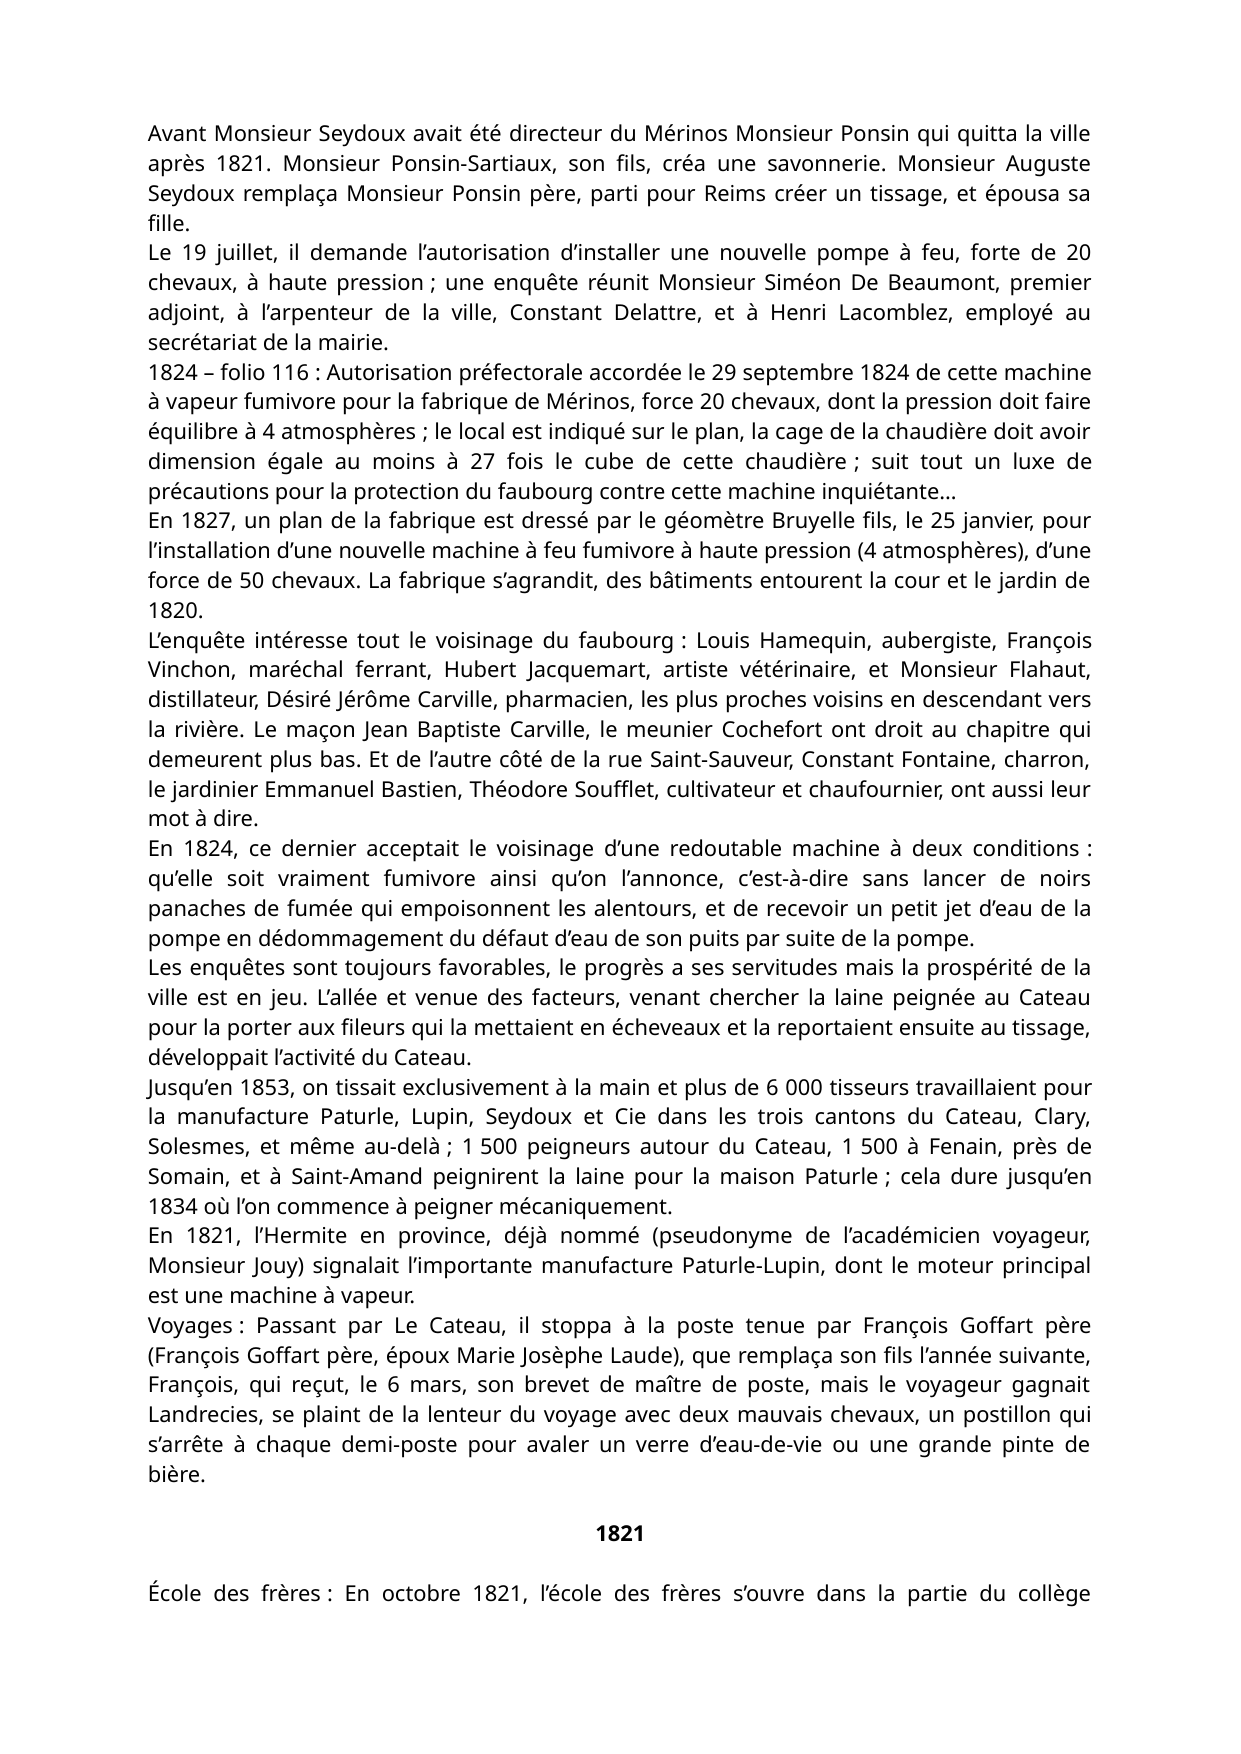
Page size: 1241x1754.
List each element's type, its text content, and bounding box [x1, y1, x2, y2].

text Le 19 juillet, il demande l’autorisation d’installer une nouvelle pompe à feu, forte de 20 chevaux, à haute pression ; une enquête réunit Monsieur Siméon De Beaumont, premier adjoint, à l’arpenteur de la ville, Constant Delattre, et à Henri Lacomblez, employé au secrétariat de la mairie. [148, 237, 1092, 356]
text 1821 [148, 1518, 1092, 1548]
text L’enquête intéresse tout le voisinage du faubourg : Louis Hamequin, aubergiste, François Vinchon, maréchal ferrant, Hubert Jacquemart, artiste vétérinaire, et Monsieur Flahaut, distillateur, Désiré Jérôme Carville, pharmacien, les plus proches voisins en descendant vers la rivière. Le maçon Jean Baptiste Carville, le meunier Cochefort ont droit au chapitre qui demeurent plus bas. Et de l’autre côté de la rue Saint-Sauveur, Constant Fontaine, charron, le jardinier Emmanuel Bastien, Théodore Soufflet, cultivateur et chaufournier, ont aussi leur mot à dire. [148, 624, 1092, 833]
text Les enquêtes sont toujours favorables, le progrès a ses servitudes mais la prospérité de la ville est en jeu. L’allée et venue des facteurs, venant chercher la laine peignée au Cateau pour la porter aux fileurs qui la mettaient en écheveaux et la reportaient ensuite au tissage, développait l’activité du Cateau. [148, 952, 1092, 1071]
text En 1827, un plan de la fabrique est dressé par le géomètre Bruyelle fils, le 25 janvier, pour l’installation d’une nouvelle machine à feu fumivore à haute pression (4 atmosphères), d’une force de 50 chevaux. La fabrique s’agrandit, des bâtiments entourent la cour et le jardin de 1820. [148, 505, 1092, 624]
text En 1821, l’Hermite en province, déjà nommé (pseudonyme de l’académicien voyageur, Monsieur Jouy) signalait l’importante manufacture Paturle-Lupin, dont le moteur principal est une machine à vapeur. [148, 1220, 1092, 1310]
text En 1824, ce dernier acceptait le voisinage d’une redoutable machine à deux conditions : qu’elle soit vraiment fumivore ainsi qu’on l’annonce, c’est-à-dire sans lancer de noirs panaches de fumée qui empoisonnent les alentours, et de recevoir un petit jet d’eau de la pompe en dédommagement du défaut d’eau de son puits par suite de la pompe. [148, 833, 1092, 952]
text 1824 – folio 116 : Autorisation préfectorale accordée le 29 septembre 1824 de cette machine à vapeur fumivore pour la fabrique de Mérinos, force 20 chevaux, dont la pression doit faire équilibre à 4 atmosphères ; le local est indiqué sur le plan, la cage de la chaudière doit avoir dimension égale au moins à 27 fois le cube de cette chaudière ; suit tout un luxe de précautions pour la protection du faubourg contre cette machine inquiétante… [148, 356, 1092, 505]
text Voyages : Passant par Le Cateau, il stoppa à la poste tenue par François Goffart père (François Goffart père, époux Marie Josèphe Laude), que remplaça son fils l’année suivante, François, qui reçut, le 6 mars, son brevet de maître de poste, mais le voyageur gagnait Landrecies, se plaint de la lenteur du voyage avec deux mauvais chevaux, un postillon qui s’arrête à chaque demi-poste pour avaler un verre d’eau-de-vie ou une grande pinte de bière. [148, 1310, 1092, 1488]
text Avant Monsieur Seydoux avait été directeur du Mérinos Monsieur Ponsin qui quitta la ville après 1821. Monsieur Ponsin-Sartiaux, son fils, créa une savonnerie. Monsieur Auguste Seydoux remplaça Monsieur Ponsin père, parti pour Reims créer un tissage, et épousa sa fille. [148, 118, 1092, 237]
text Jusqu’en 1853, on tissait exclusivement à la main et plus de 6 000 tisseurs travaillaient pour la manufacture Paturle, Lupin, Seydoux et Cie dans les trois cantons du Cateau, Clary, Solesmes, et même au-delà ; 1 500 peigneurs autour du Cateau, 1 500 à Fenain, près de Somain, et à Saint-Amand peignirent la laine pour la maison Paturle ; cela dure jusqu’en 1834 où l’on commence à peigner mécaniquement. [148, 1071, 1092, 1220]
text École des frères : En octobre 1821, l’école des frères s’ouvre dans la partie du collège [148, 1578, 1092, 1608]
